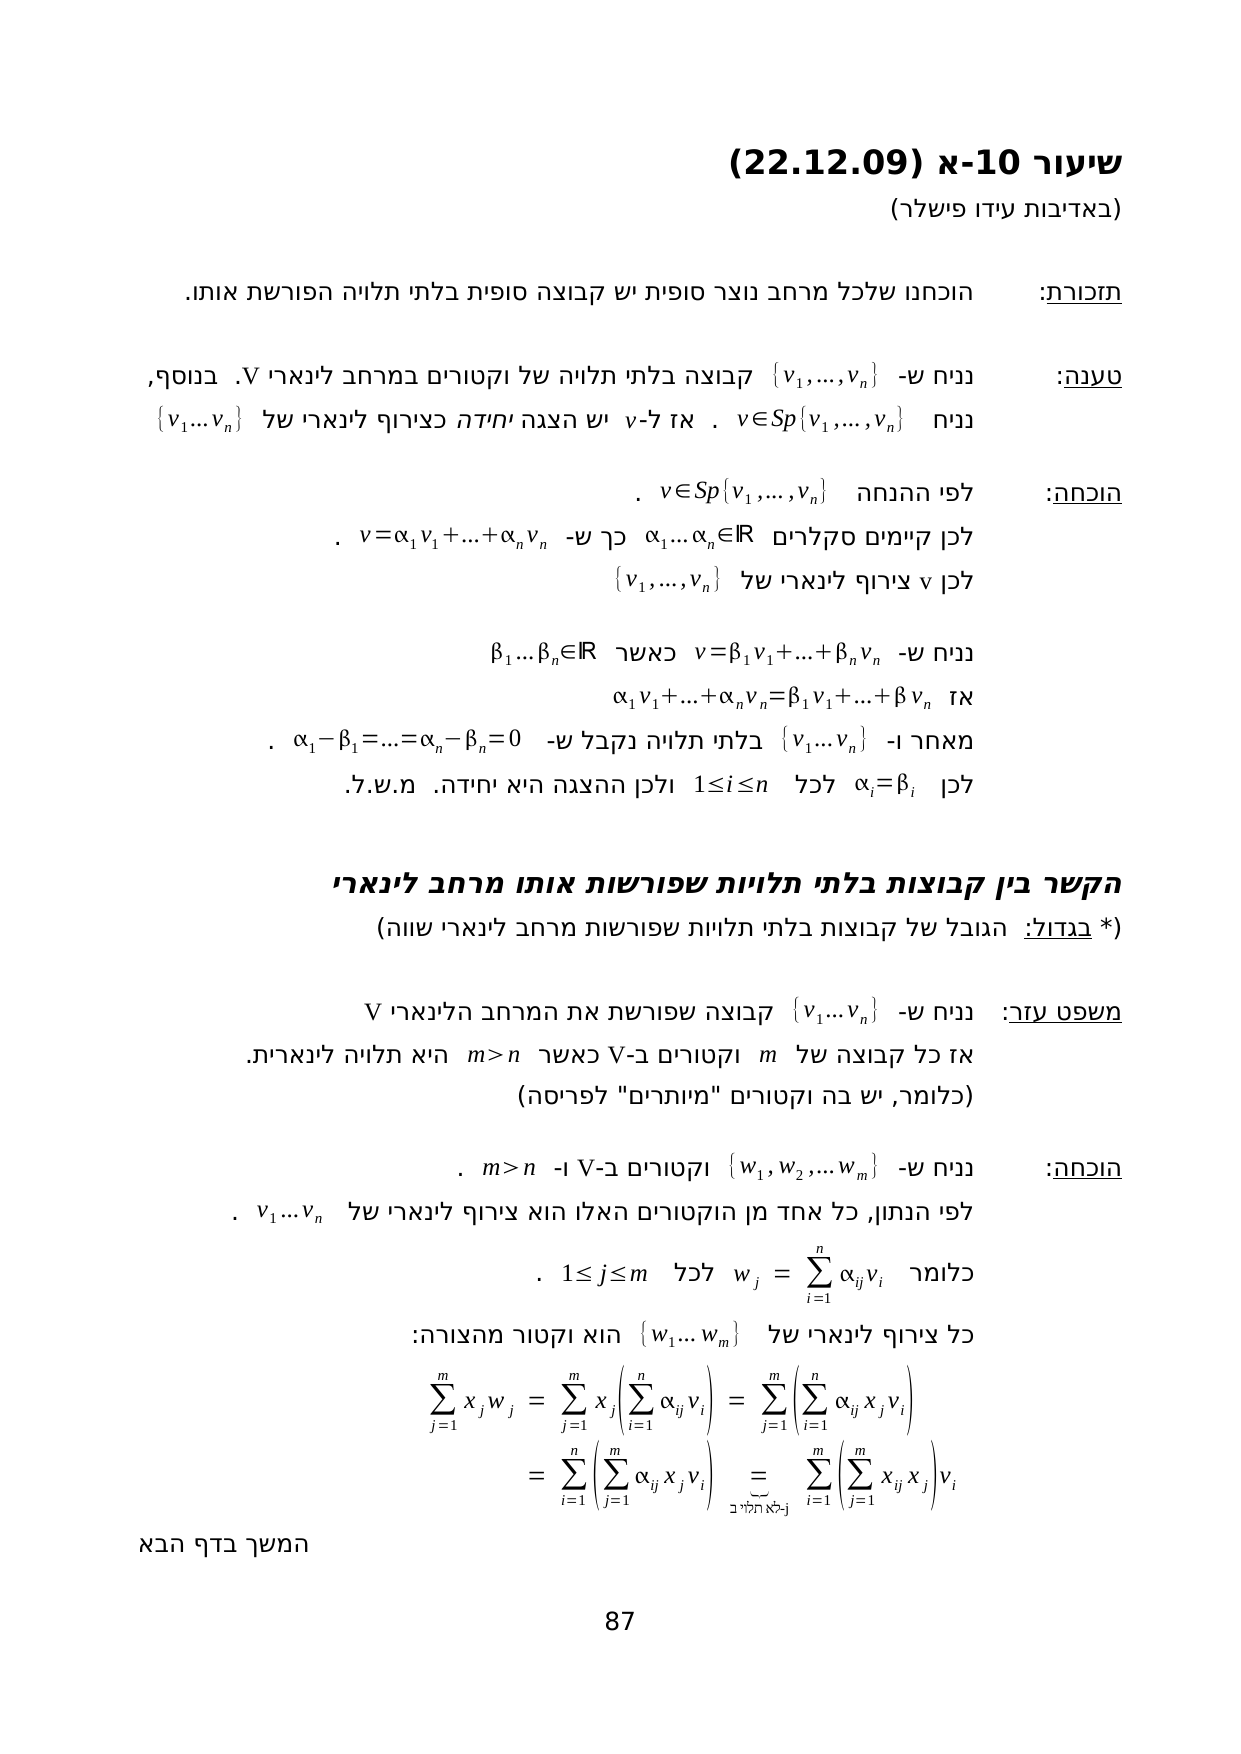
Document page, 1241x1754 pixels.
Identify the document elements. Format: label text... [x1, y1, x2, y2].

subtitle הקשר בין קבוצות בלתי תלויות שפורשות אותו מרחב לינארי [118, 866, 1122, 900]
text (* בגדול: הגובל של קבוצות בלתי תלויות שפורשות מרחב לינארי שווה) [118, 913, 1122, 942]
text (באדיבות עידו פישלר) [118, 195, 1122, 224]
text לכן קיימים סקלריםכך ש-. [118, 521, 974, 552]
text אז כל קבוצה שלוקטורים ב-V כאשרהיא תלויה לינארית. [118, 1040, 974, 1069]
text המשך בדף הבא [118, 1529, 974, 1558]
text תזכורת: הוכחנו שלכל מרחב נוצר סופית יש קבוצה סופית בלתי תלויה הפורשת אותו. [118, 278, 1122, 307]
text מאחר ו-בלתי תלויה נקבל ש- . [118, 725, 974, 756]
text משפט עזר: נניח ש-קבוצה שפורשת את המרחב הלינארי V [118, 996, 1122, 1027]
text כלומר לכל . [118, 1239, 974, 1307]
subtitle שיעור 10-א (22.12.09) [118, 143, 1122, 182]
text לכן v צירוף לינארי של [118, 565, 974, 625]
text אז [118, 681, 974, 712]
text הוכחה: נניח ש-וקטורים ב-V ו-. [118, 1152, 1122, 1183]
text נניח ש-כאשר [118, 637, 974, 669]
text טענה: נניח ש-קבוצה בלתי תלויה של וקטורים במרחב לינארי V. בנוסף, [118, 361, 1122, 392]
text נניח . אז ל-v יש הצגה יחידה כצירוף לינארי של [118, 404, 974, 464]
text לפי הנתון, כל אחד מן הוקטורים האלו הוא צירוף לינארי של . [118, 1196, 974, 1227]
text (כלומר, יש בה וקטורים "מיותרים" לפריסה) [118, 1081, 974, 1139]
text הוכחה: לפי ההנחה . [118, 477, 1122, 508]
text לכן לכל ולכן ההצגה היא יחידה. מ.ש.ל. [118, 769, 974, 829]
text כל צירוף לינארי של הוא וקטור מהצורה: [118, 1319, 974, 1351]
